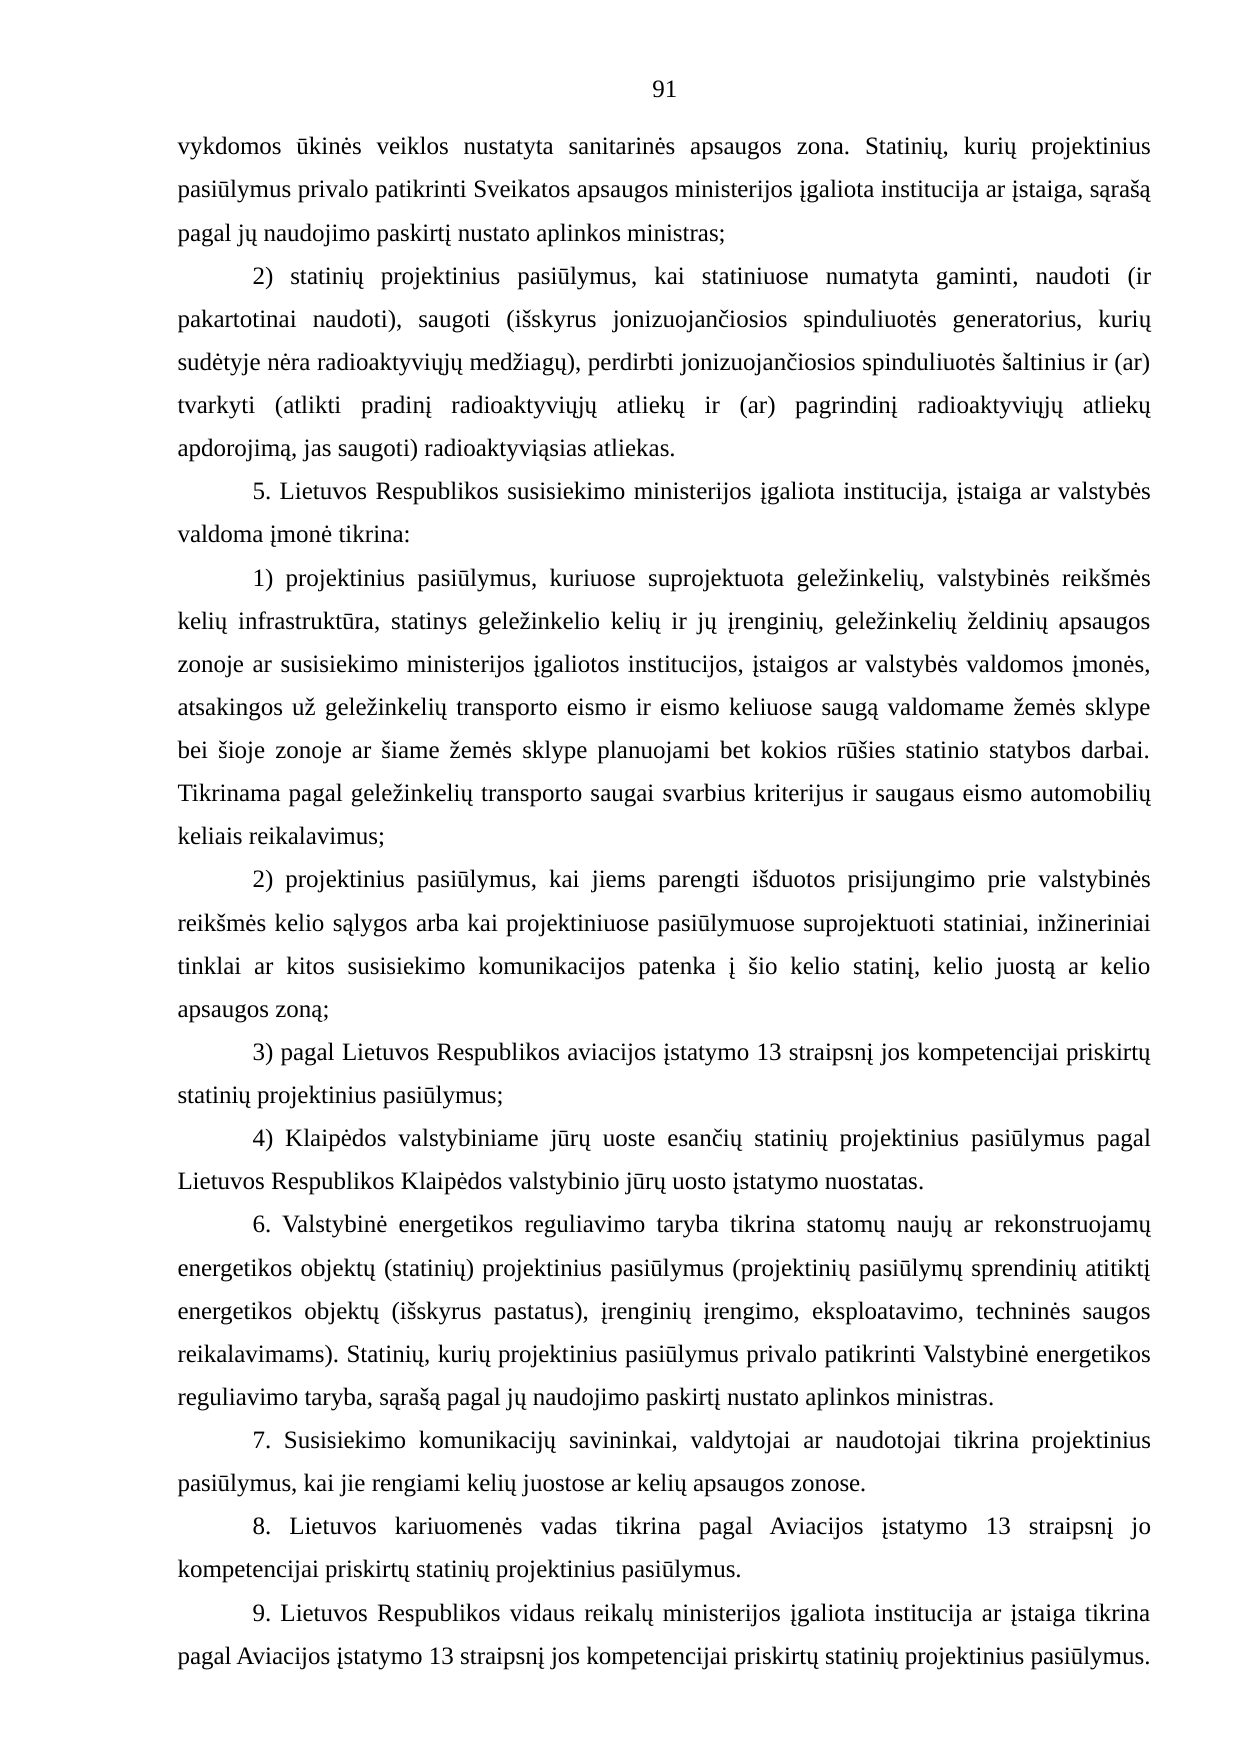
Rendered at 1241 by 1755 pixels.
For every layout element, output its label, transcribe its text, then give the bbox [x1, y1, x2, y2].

text vykdomos ūkinės veiklos nustatyta sanitarinės apsaugos zona. Statinių, kurių projektinius pasiūlymus privalo patikrinti Sveikatos apsaugos ministerijos įgaliota institucija ar įstaiga, sąrašą pagal jų naudojimo paskirtį nustato aplinkos ministras; [177, 131, 1152, 246]
text 1) projektinius pasiūlymus, kuriuose suprojektuota geležinkelių, valstybinės reikšmės kelių infrastruktūra, statinys geležinkelio kelių ir jų įrenginių, geležinkelių želdinių apsaugos zonoje ar susisiekimo ministerijos įgaliotos institucijos, įstaigos ar valstybės valdomos įmonės, atsakingos už geležinkelių transporto eismo ir eismo keliuose saugą valdomame žemės sklype bei šioje zonoje ar šiame žemės sklype planuojami bet kokios rūšies statinio statybos darbai. Tikrinama pagal geležinkelių transporto saugai svarbius kriterijus ir saugaus eismo automobilių keliais reikalavimus; [177, 563, 1152, 850]
text 5. Lietuvos Respublikos susisiekimo ministerijos įgaliota institucija, įstaiga ar valstybės valdoma įmonė tikrina: [177, 476, 1152, 548]
text 8. Lietuvos kariuomenės vadas tikrina pagal Aviacijos įstatymo 13 straipsnį jo kompetencijai priskirtų statinių projektinius pasiūlymus. [177, 1511, 1152, 1583]
text 6. Valstybinė energetikos reguliavimo taryba tikrina statomų naujų ar rekonstruojamų energetikos objektų (statinių) projektinius pasiūlymus (projektinių pasiūlymų sprendinių atitiktį energetikos objektų (išskyrus pastatus), įrenginių įrengimo, eksploatavimo, techninės saugos reikalavimams). Statinių, kurių projektinius pasiūlymus privalo patikrinti Valstybinė energetikos reguliavimo taryba, sąrašą pagal jų naudojimo paskirtį nustato aplinkos ministras. [177, 1209, 1152, 1411]
text 3) pagal Lietuvos Respublikos aviacijos įstatymo 13 straipsnį jos kompetencijai priskirtų statinių projektinius pasiūlymus; [177, 1037, 1152, 1109]
text 2) projektinius pasiūlymus, kai jiems parengti išduotos prisijungimo prie valstybinės reikšmės kelio sąlygos arba kai projektiniuose pasiūlymuose suprojektuoti statiniai, inžineriniai tinklai ar kitos susisiekimo komunikacijos patenka į šio kelio statinį, kelio juostą ar kelio apsaugos zoną; [177, 864, 1152, 1023]
text 9. Lietuvos Respublikos vidaus reikalų ministerijos įgaliota institucija ar įstaiga tikrina pagal Aviacijos įstatymo 13 straipsnį jos kompetencijai priskirtų statinių projektinius pasiūlymus. [177, 1598, 1152, 1669]
text 2) statinių projektinius pasiūlymus, kai statiniuose numatyta gaminti, naudoti (ir pakartotinai naudoti), saugoti (išskyrus jonizuojančiosios spinduliuotės generatorius, kurių sudėtyje nėra radioaktyviųjų medžiagų), perdirbti jonizuojančiosios spinduliuotės šaltinius ir (ar) tvarkyti (atlikti pradinį radioaktyviųjų atliekų ir (ar) pagrindinį radioaktyviųjų atliekų apdorojimą, jas saugoti) radioaktyviąsias atliekas. [177, 261, 1152, 462]
text 4) Klaipėdos valstybiniame jūrų uoste esančių statinių projektinius pasiūlymus pagal Lietuvos Respublikos Klaipėdos valstybinio jūrų uosto įstatymo nuostatas. [177, 1123, 1152, 1195]
text 7. Susisiekimo komunikacijų savininkai, valdytojai ar naudotojai tikrina projektinius pasiūlymus, kai jie rengiami kelių juostose ar kelių apsaugos zonose. [177, 1425, 1152, 1497]
